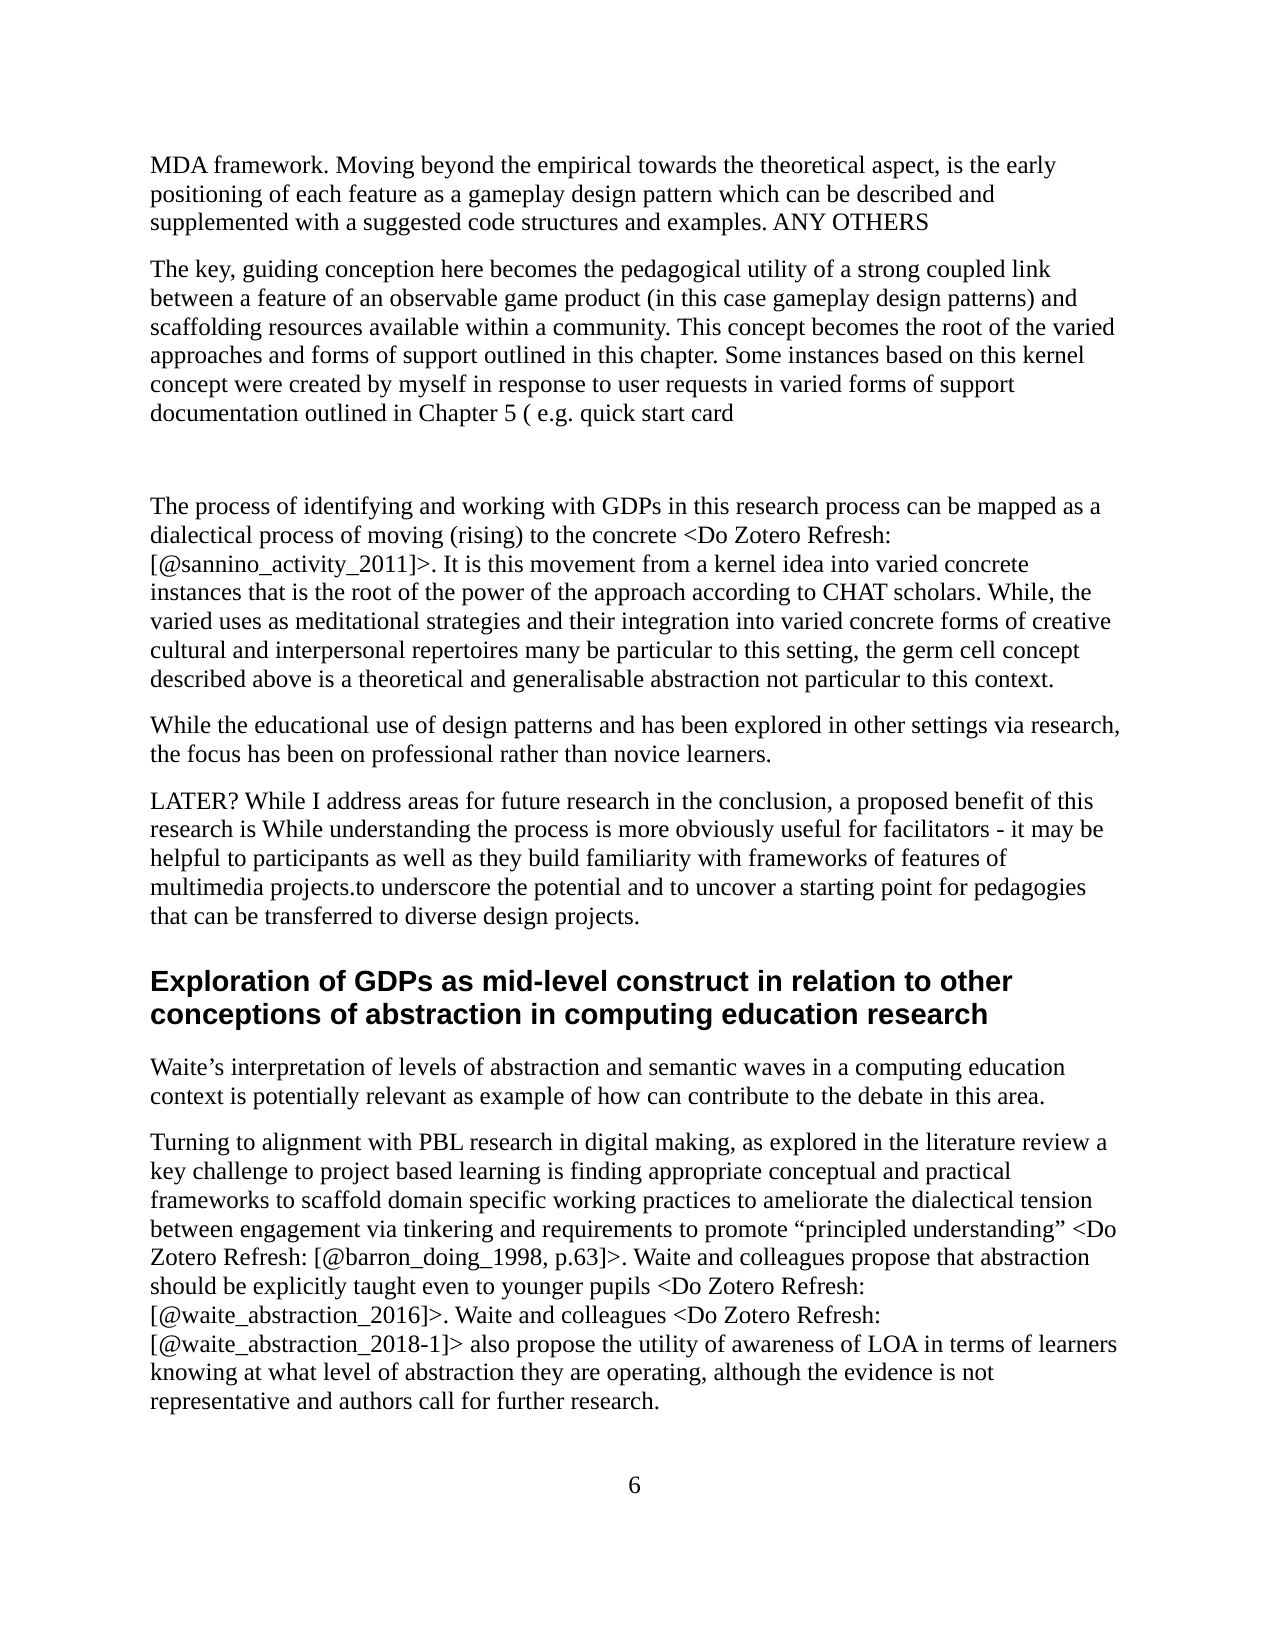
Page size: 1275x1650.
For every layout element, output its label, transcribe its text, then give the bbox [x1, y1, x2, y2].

text LATER? While I address areas for future research in the conclusion, a proposed benefit of this research is While understanding the process is more obviously useful for facilitators - it may be helpful to participants as well as they build familiarity with frameworks of features of multimedia projects.to underscore the potential and to uncover a starting point for pedagogies that can be transferred to diverse design projects. [150, 786, 1125, 929]
text Waite’s interpretation of levels of abstraction and semantic waves in a computing education context is potentially relevant as example of how can contribute to the debate in this area. [150, 1052, 1125, 1109]
text The key, guiding conception here becomes the pedagogical utility of a strong coupled link between a feature of an observable game product (in this case gameplay design patterns) and scaffolding resources available within a community. This concept becomes the root of the varied approaches and forms of support outlined in this chapter. Some instances based on this kernel concept were created by myself in response to user requests in varied forms of support documentation outlined in Chapter 5 ( e.g. quick start card [150, 254, 1125, 427]
text While the educational use of design patterns and has been explored in other settings via research, the focus has been on professional rather than novice learners. [150, 710, 1125, 768]
text The process of identifying and working with GDPs in this research process can be mapped as a dialectical process of moving (rising) to the concrete <Do Zotero Refresh: [@sannino_activity_2011]>. It is this movement from a kernel idea into varied concrete instances that is the root of the power of the approach according to CHAT scholars. While, the varied uses as meditational strategies and their integration into varied concrete forms of creative cultural and interpersonal repertoires many be particular to this setting, the germ cell concept described above is a theoretical and generalisable abstraction not particular to this context. [150, 491, 1125, 692]
text Turning to alignment with PBL research in digital making, as explored in the literature review a key challenge to project based learning is finding appropriate conceptual and practical frameworks to scaffold domain specific working practices to ameliorate the dialectical tension between engagement via tinkering and requirements to promote “principled understanding” <Do Zotero Refresh: [@barron_doing_1998, p.63]>. Waite and colleagues propose that abstraction should be explicitly taught even to younger pupils <Do Zotero Refresh: [@waite_abstraction_2016]>. Waite and colleagues <Do Zotero Refresh: [@waite_abstraction_2018-1]> also propose the utility of awareness of LOA in terms of learners knowing at what level of abstraction they are operating, although the evidence is not representative and authors call for further research. [150, 1127, 1125, 1415]
text MDA framework. Moving beyond the empirical towards the theoretical aspect, is the early positioning of each feature as a gameplay design pattern which can be described and supplemented with a suggested code structures and examples. ANY OTHERS [150, 150, 1125, 236]
subtitle Exploration of GDPs as mid-level construct in relation to other conceptions of abstraction in computing education research [150, 963, 1125, 1031]
